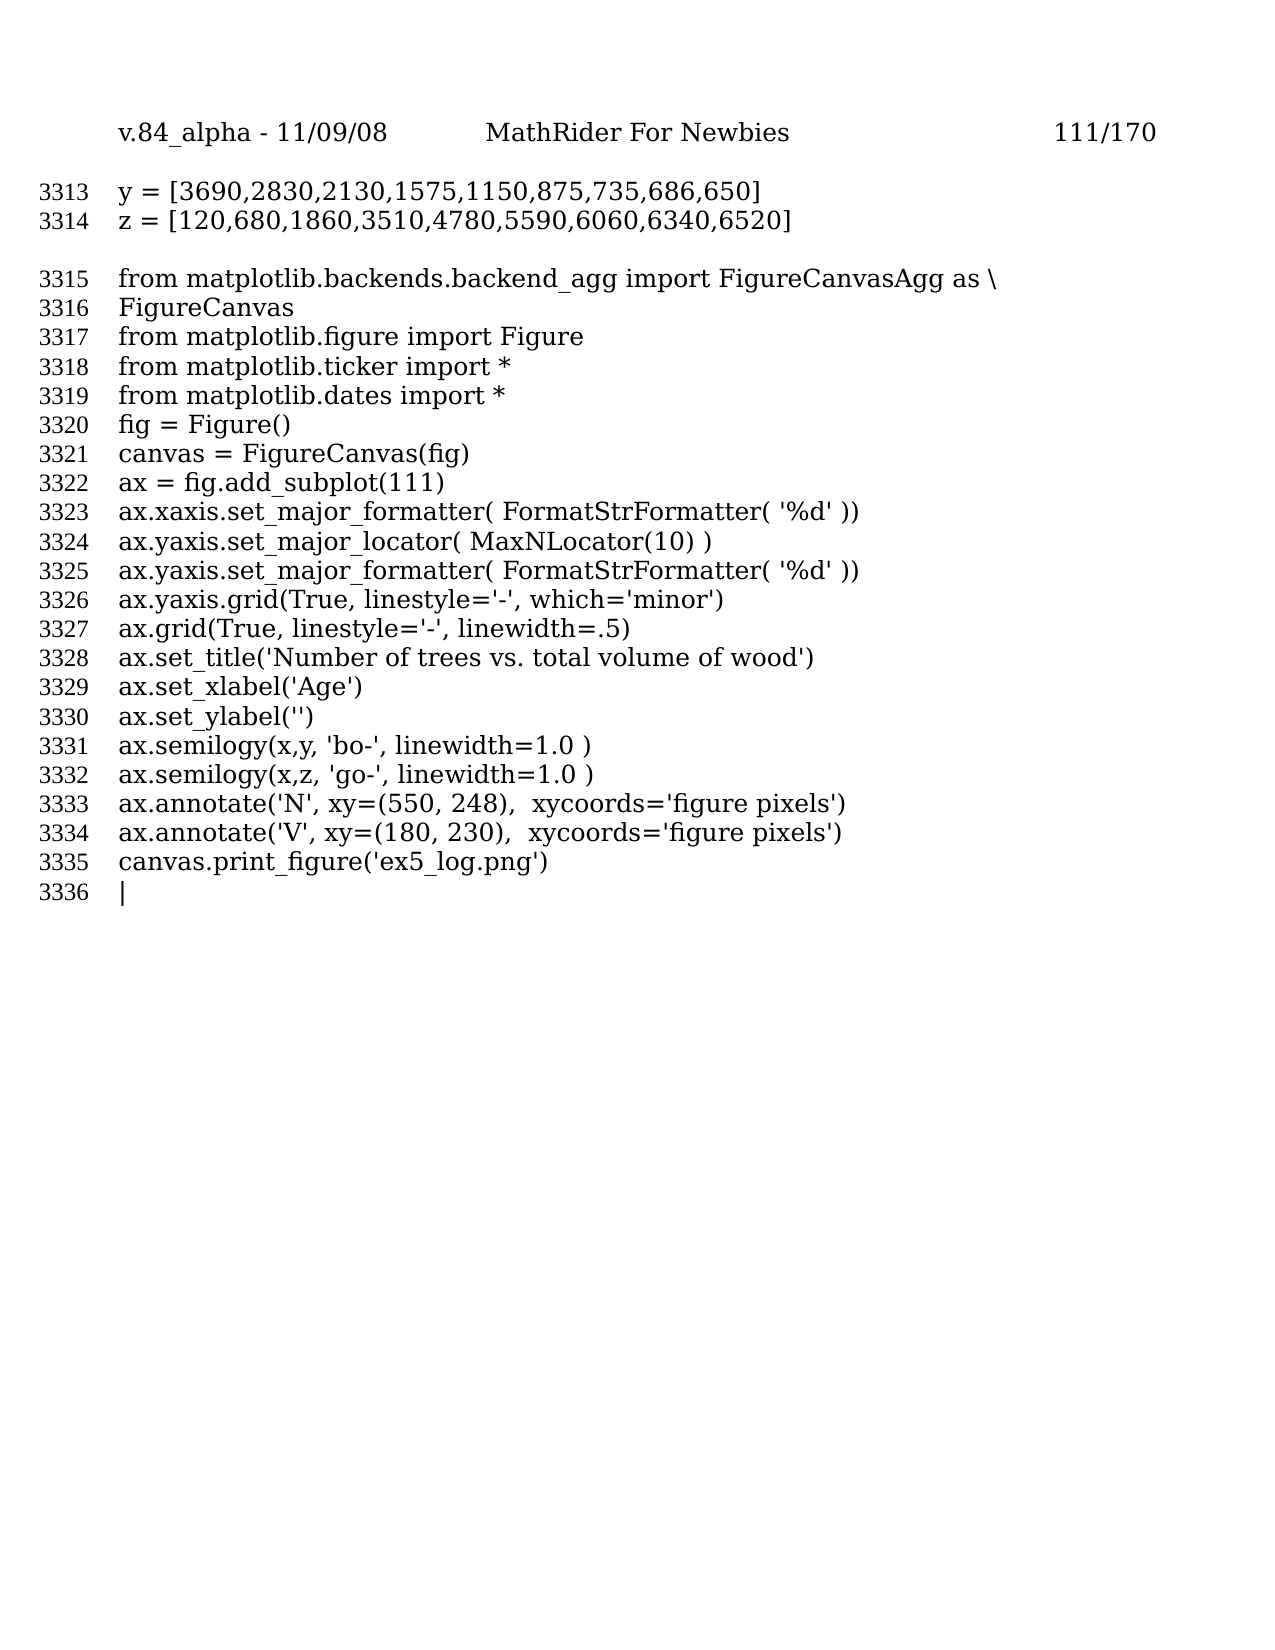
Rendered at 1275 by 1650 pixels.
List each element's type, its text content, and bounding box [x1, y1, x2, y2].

text fig = Figure() [118, 410, 1157, 439]
text ax = fig.add_subplot(111) [118, 468, 1157, 498]
text y = [3690,2830,2130,1575,1150,875,735,686,650] [118, 177, 1157, 206]
text ax.set_xlabel('Age') [118, 673, 1157, 702]
text ax.set_title('Number of trees vs. total volume of wood') [118, 643, 1157, 673]
text | [118, 877, 1157, 906]
text ax.grid(True, linestyle='-', linewidth=.5) [118, 614, 1157, 643]
text ax.semilogy(x,z, 'go-', linewidth=1.0 ) [118, 760, 1157, 789]
text from matplotlib.ticker import * [118, 352, 1157, 381]
text ax.yaxis.grid(True, linestyle='-', which='minor') [118, 585, 1157, 614]
text ax.set_ylabel('') [118, 702, 1157, 731]
text from matplotlib.backends.backend_agg import FigureCanvasAgg as \ FigureCanvas [118, 264, 1157, 323]
text z = [120,680,1860,3510,4780,5590,6060,6340,6520] [118, 206, 1157, 235]
text canvas = FigureCanvas(fig) [118, 439, 1157, 468]
text ax.xaxis.set_major_formatter( FormatStrFormatter( '%d' )) [118, 498, 1157, 527]
text ax.yaxis.set_major_formatter( FormatStrFormatter( '%d' )) [118, 556, 1157, 585]
text ax.annotate('N', xy=(550, 248), xycoords='figure pixels') [118, 789, 1157, 818]
text from matplotlib.figure import Figure [118, 323, 1157, 352]
text ax.annotate('V', xy=(180, 230), xycoords='figure pixels') [118, 818, 1157, 848]
text from matplotlib.dates import * [118, 381, 1157, 410]
text ax.yaxis.set_major_locator( MaxNLocator(10) ) [118, 527, 1157, 556]
text ax.semilogy(x,y, 'bo-', linewidth=1.0 ) [118, 731, 1157, 760]
text canvas.print_figure('ex5_log.png') [118, 848, 1157, 877]
